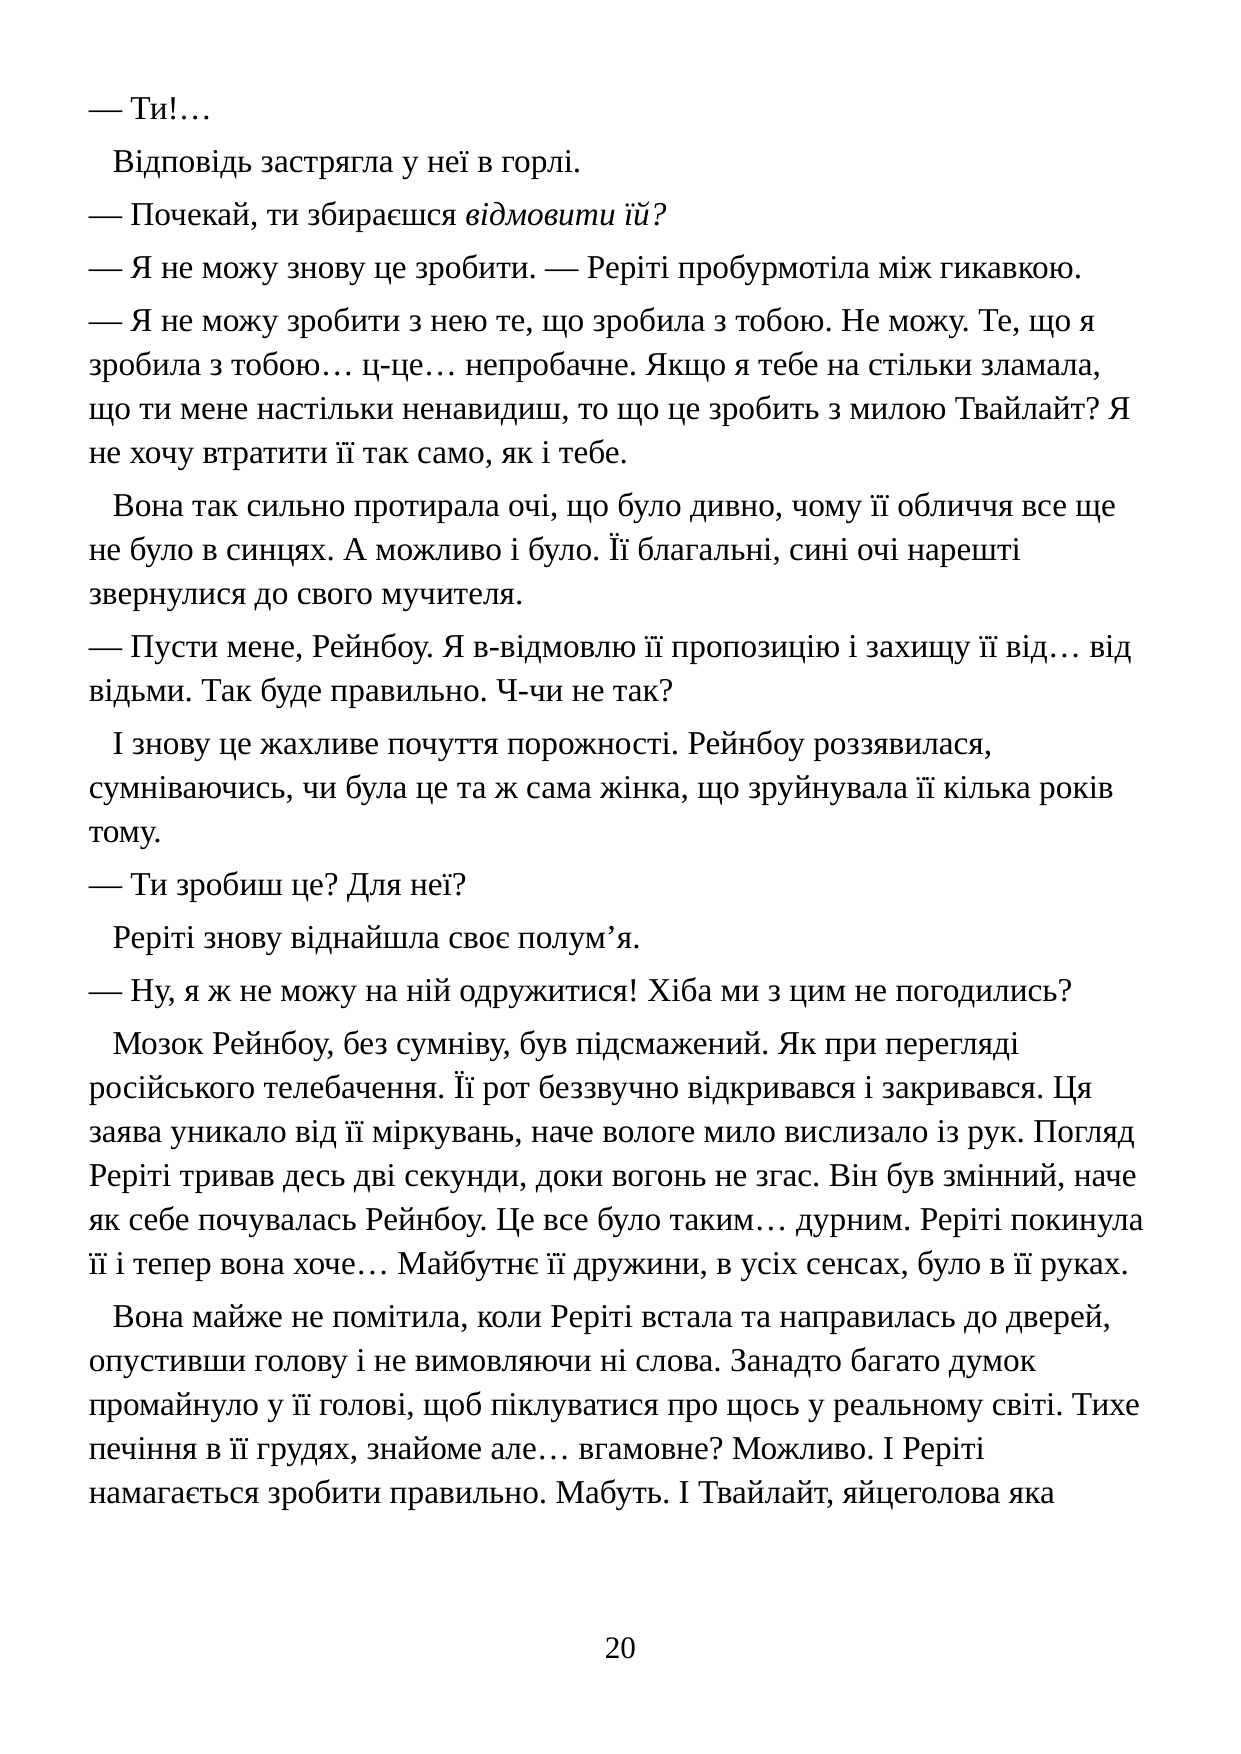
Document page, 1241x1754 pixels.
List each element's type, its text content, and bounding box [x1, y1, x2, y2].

text Реріті знову віднайшла своє полум’я. [88, 917, 1152, 956]
text — Ти!… [88, 88, 1152, 127]
text — Почекай, ти збираєшся відмовити їй? [88, 194, 1152, 233]
text Вона майже не помітила, коли Реріті встала та направилась до дверей, опустивши голову і не вимовляючи ні слова. Занадто багато думок промайнуло у її голові, щоб піклуватися про щось у реальному світі. Тихе печіння в її грудях, знайоме але… вгамовне? Можливо. І Реріті намагається зробити правильно. Мабуть. І Твайлайт, яйцеголова яка [88, 1296, 1152, 1511]
text Вона так сильно протирала очі, що було дивно, чому її обличчя все ще не було в синцях. А можливо і було. Її благальні, сині очі нарешті звернулися до свого мучителя. [88, 485, 1152, 612]
text — Ну, я ж не можу на ній одружитися! Хіба ми з цим не погодились? [88, 970, 1152, 1008]
text Мозок Рейнбоу, без сумніву, був підсмажений. Як при перегляді російського телебачення. Її рот беззвучно відкривався і закривався. Ця заява уникало від її міркувань, наче вологе мило вислизало із рук. Погляд Реріті тривав десь дві секунди, доки вогонь не згас. Він був змінний, наче як себе почувалась Рейнбоу. Це все було таким… дурним. Реріті покинула її і тепер вона хоче… Майбутнє її дружини, в усіх сенсах, було в її руках. [88, 1023, 1152, 1282]
text — Ти зробиш це? Для неї? [88, 864, 1152, 903]
text І знову це жахливе почуття порожності. Рейнбоу роззявилася, сумніваючись, чи була це та ж сама жінка, що зруйнувала її кілька років тому. [88, 723, 1152, 850]
text Відповідь застрягла у неї в горлі. [88, 141, 1152, 180]
text — Я не можу зробити з нею те, що зробила з тобою. Не можу. Те, що я зробила з тобою… ц‐це… непробачне. Якщо я тебе на стільки зламала, що ти мене настільки ненавидиш, то що це зробить з милою Твайлайт? Я не хочу втратити її так само, як і тебе. [88, 300, 1152, 471]
text — Пусти мене, Рейнбоу. Я в‐відмовлю її пропозицію і захищу її від… від відьми. Так буде правильно. Ч‐чи не так? [88, 626, 1152, 709]
text — Я не можу знову це зробити. — Реріті пробурмотіла між гикавкою. [88, 247, 1152, 286]
